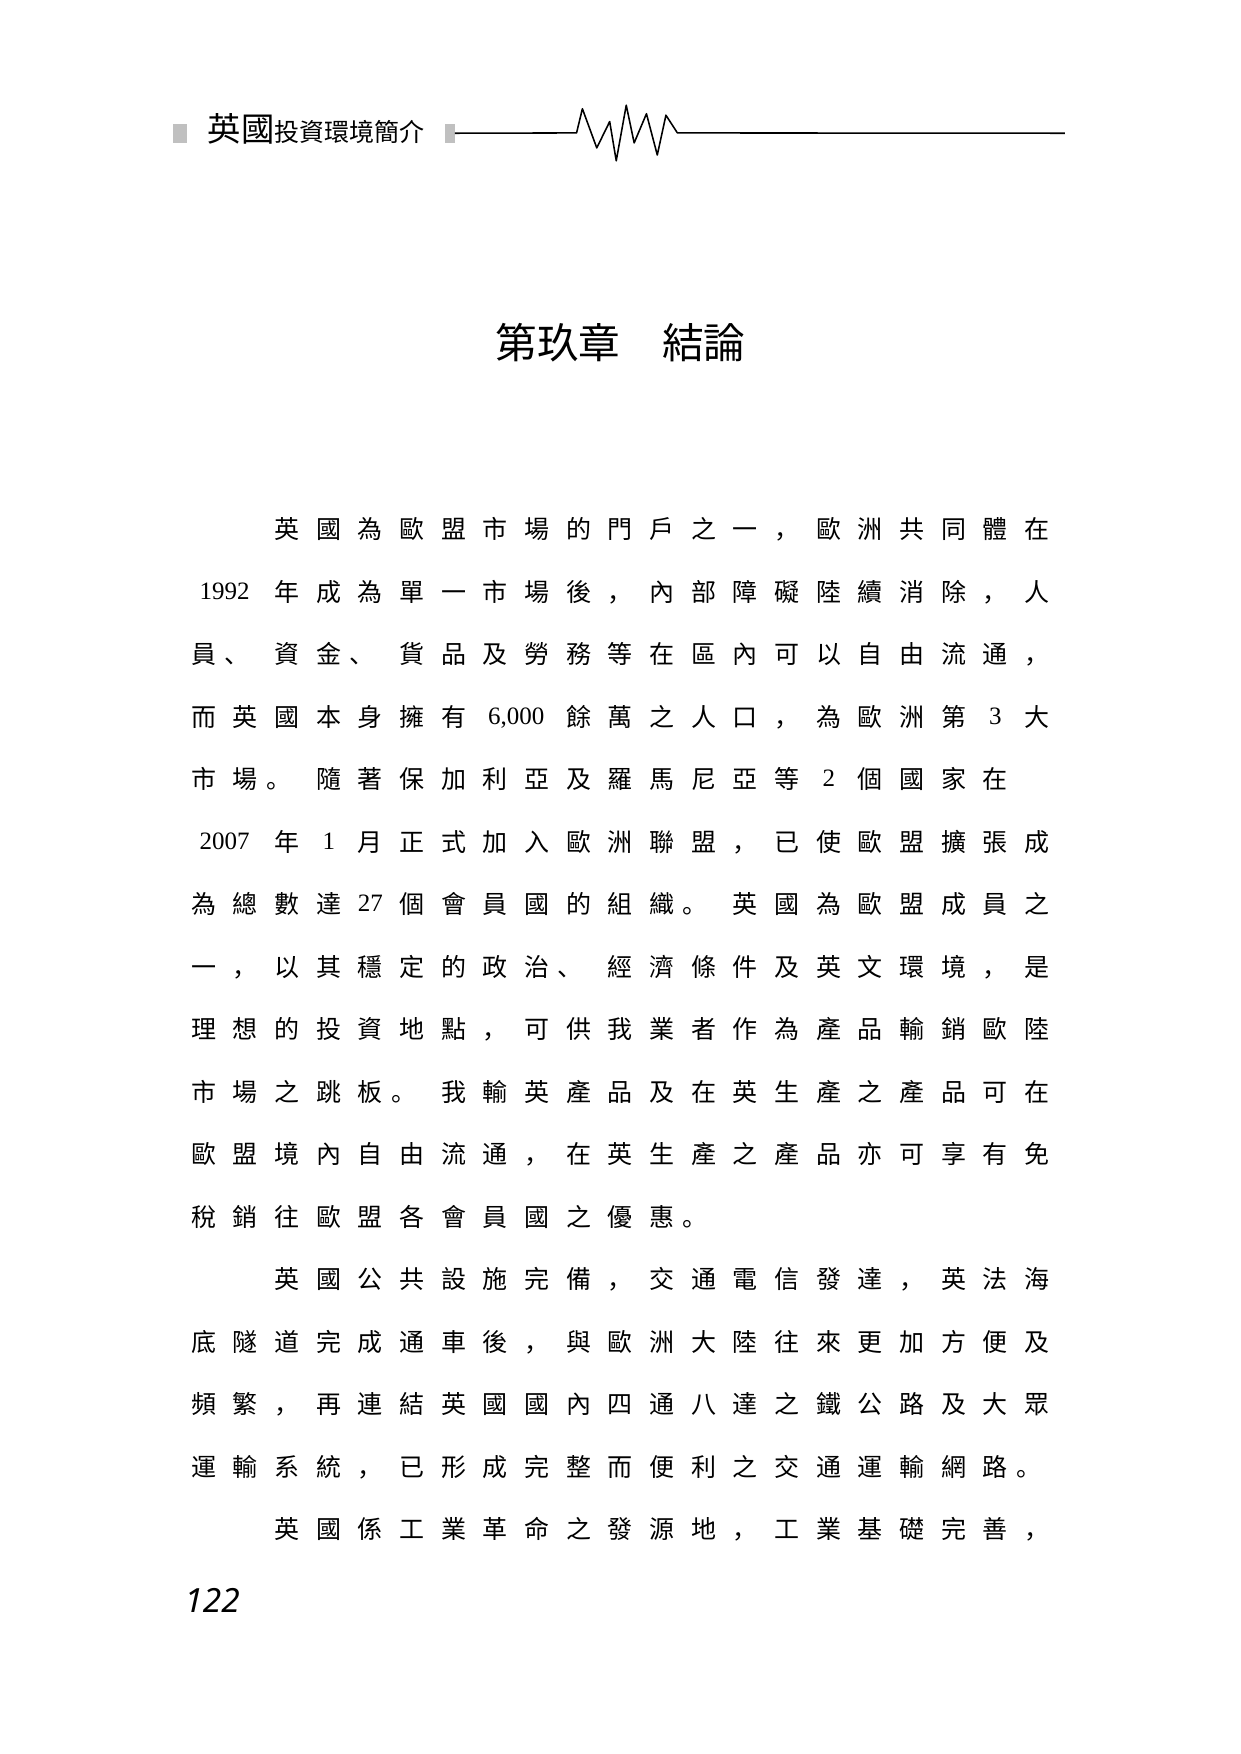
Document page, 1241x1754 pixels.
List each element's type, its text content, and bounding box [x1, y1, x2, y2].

text 英國係工業革命之發源地，工業基礎完善， [183, 1486, 1058, 1549]
text 英國為歐盟市場的門戶之一，歐洲共同體在1992年成為單一市場後，內部障礙陸續消除，人員、資金、貨品及勞務等在區內可以自由流通，而英國本身擁有6,000餘萬之人口，為歐洲第3大市場。隨著保加利亞及羅馬尼亞等2個國家在2007年1月正式加入歐洲聯盟，已使歐盟擴張成為總數達27個會員國的組織。英國為歐盟成員之一，以其穩定的政治、經濟條件及英文環境，是理想的投資地點，可供我業者作為產品輸銷歐陸市場之跳板。我輸英產品及在英生產之產品可在歐盟境內自由流通，在英生產之產品亦可享有免稅銷往歐盟各會員國之優惠。 [183, 486, 1058, 1236]
text 第玖章 結論 [183, 299, 1058, 361]
text 英國公共設施完備，交通電信發達，英法海底隧道完成通車後，與歐洲大陸往來更加方便及頻繁，再連結英國國內四通八達之鐵公路及大眾運輸系統，已形成完整而便利之交通運輸網路。 [183, 1236, 1058, 1486]
